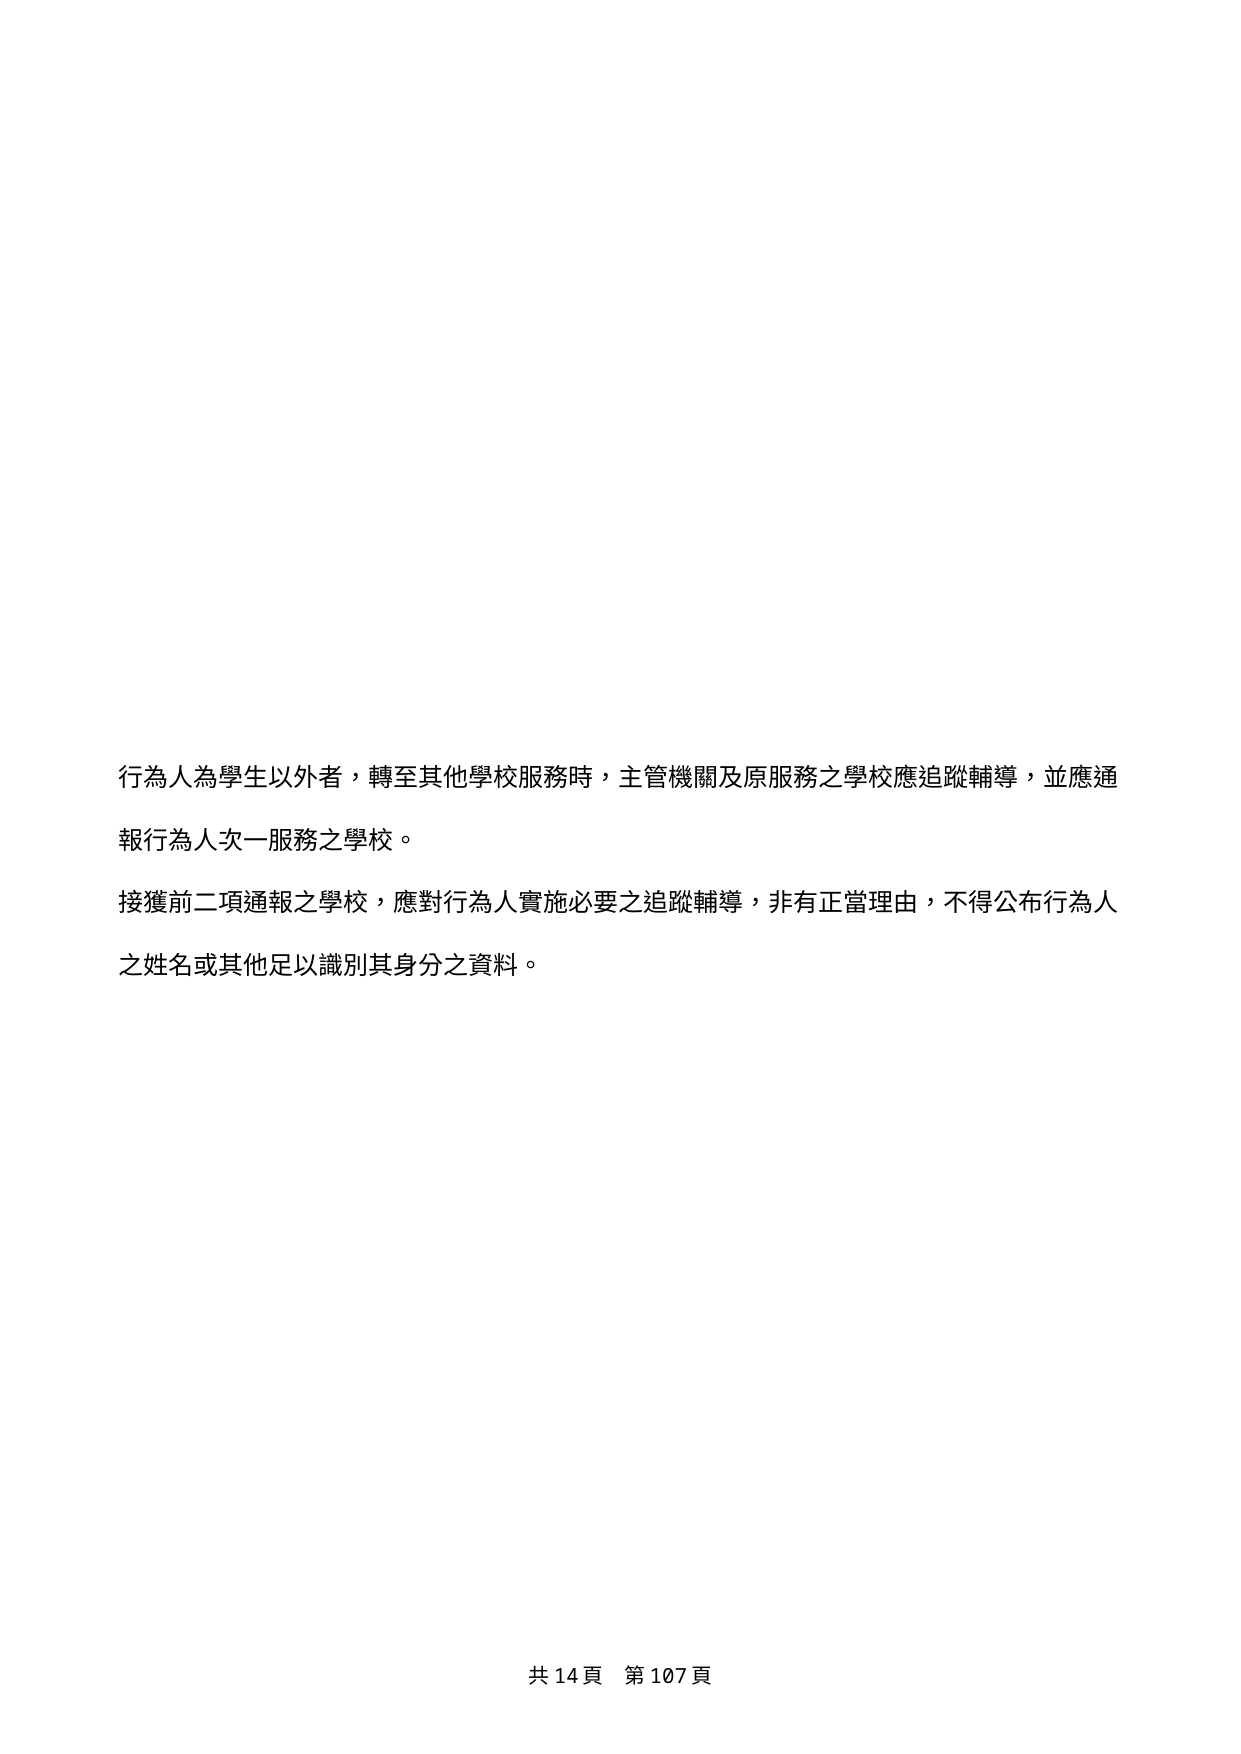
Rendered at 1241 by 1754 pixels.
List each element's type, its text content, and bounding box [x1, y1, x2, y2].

text 行為人為學生以外者，轉至其他學校服務時，主管機關及原服務之學校應追蹤輔導，並應通報行為人次一服務之學校。 [118, 734, 1122, 859]
text 接獲前二項通報之學校，應對行為人實施必要之追蹤輔導，非有正當理由，不得公布行為人之姓名或其他足以識別其身分之資料。 [118, 859, 1122, 984]
